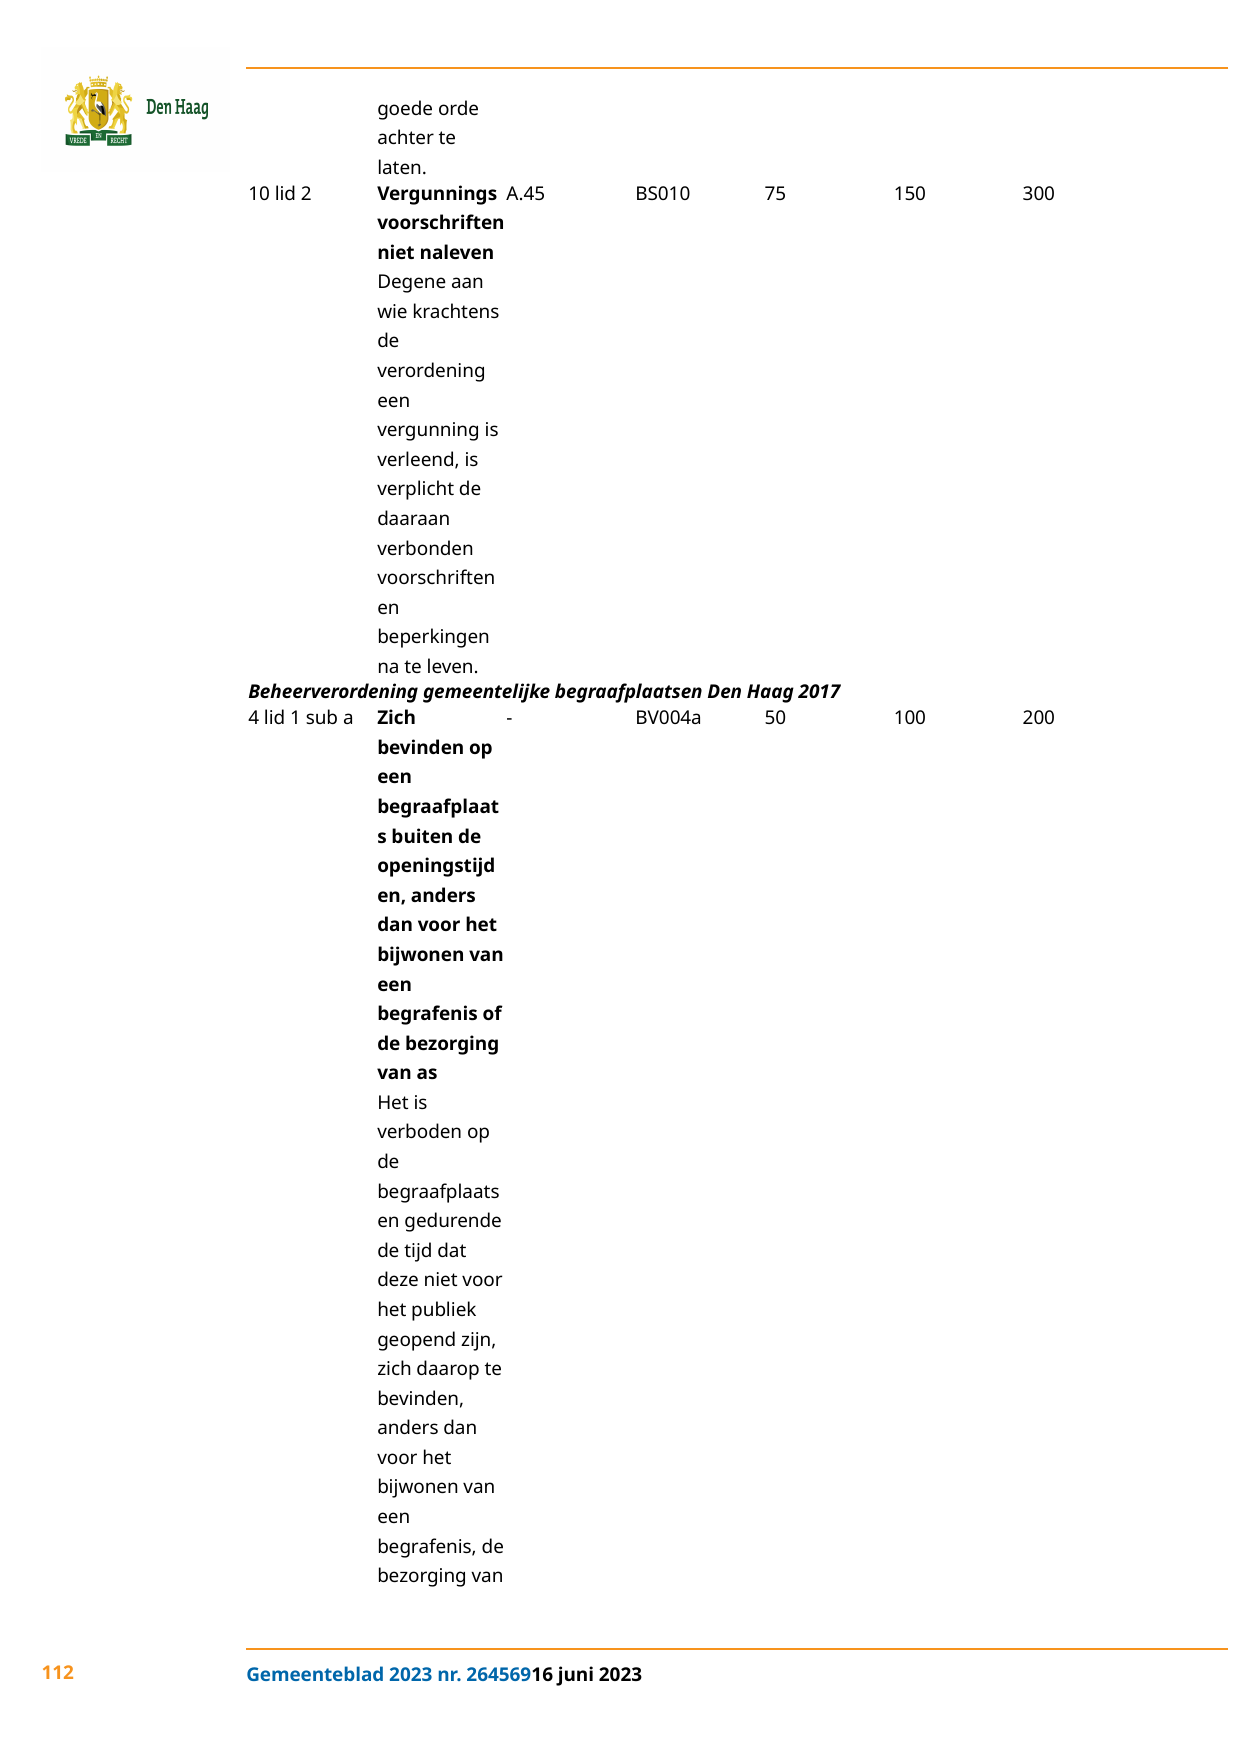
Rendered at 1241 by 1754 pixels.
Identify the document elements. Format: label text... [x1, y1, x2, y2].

table_cell goede orde achter te laten. [377, 95, 506, 180]
table_cell [635, 95, 764, 180]
table_cell 150 [894, 180, 1022, 679]
table_cell 50 [764, 705, 893, 1588]
table_cell [248, 95, 377, 180]
table_cell Vergunningsvoorschriften niet naleven Degene aan wie krachtens de verordening een vergunning is verleend, is verplicht de daaraan verbonden voorschriften en beperkingen na te leven. [377, 180, 506, 679]
table_cell 4 lid 1 sub a [248, 705, 377, 1588]
table_cell 300 [1023, 180, 1152, 679]
table_cell BV004a [635, 705, 764, 1588]
table_cell Beheerverordening gemeentelijke begraafplaatsen Den Haag 2017 [248, 679, 1152, 704]
table_cell 200 [1023, 705, 1152, 1588]
table_cell [506, 95, 635, 180]
table_cell [894, 95, 1022, 180]
picture [41, 47, 231, 172]
table_cell Zich bevinden op een begraafplaats buiten de openingstijden, anders dan voor het bijwonen van een begrafenis of de bezorging van as Het is verboden op de begraafplaatsen gedurende de tijd dat deze niet voor het publiek geopend zijn, zich daarop te bevinden, anders dan voor het bijwonen van een begrafenis, de bezorging van [377, 705, 506, 1588]
table_cell 75 [764, 180, 893, 679]
table_cell [764, 95, 893, 180]
table_cell 10 lid 2 [248, 180, 377, 679]
table_cell - [506, 705, 635, 1588]
table_cell 100 [894, 705, 1022, 1588]
table_cell A.45 [506, 180, 635, 679]
table_cell [1023, 95, 1152, 180]
table_cell BS010 [635, 180, 764, 679]
